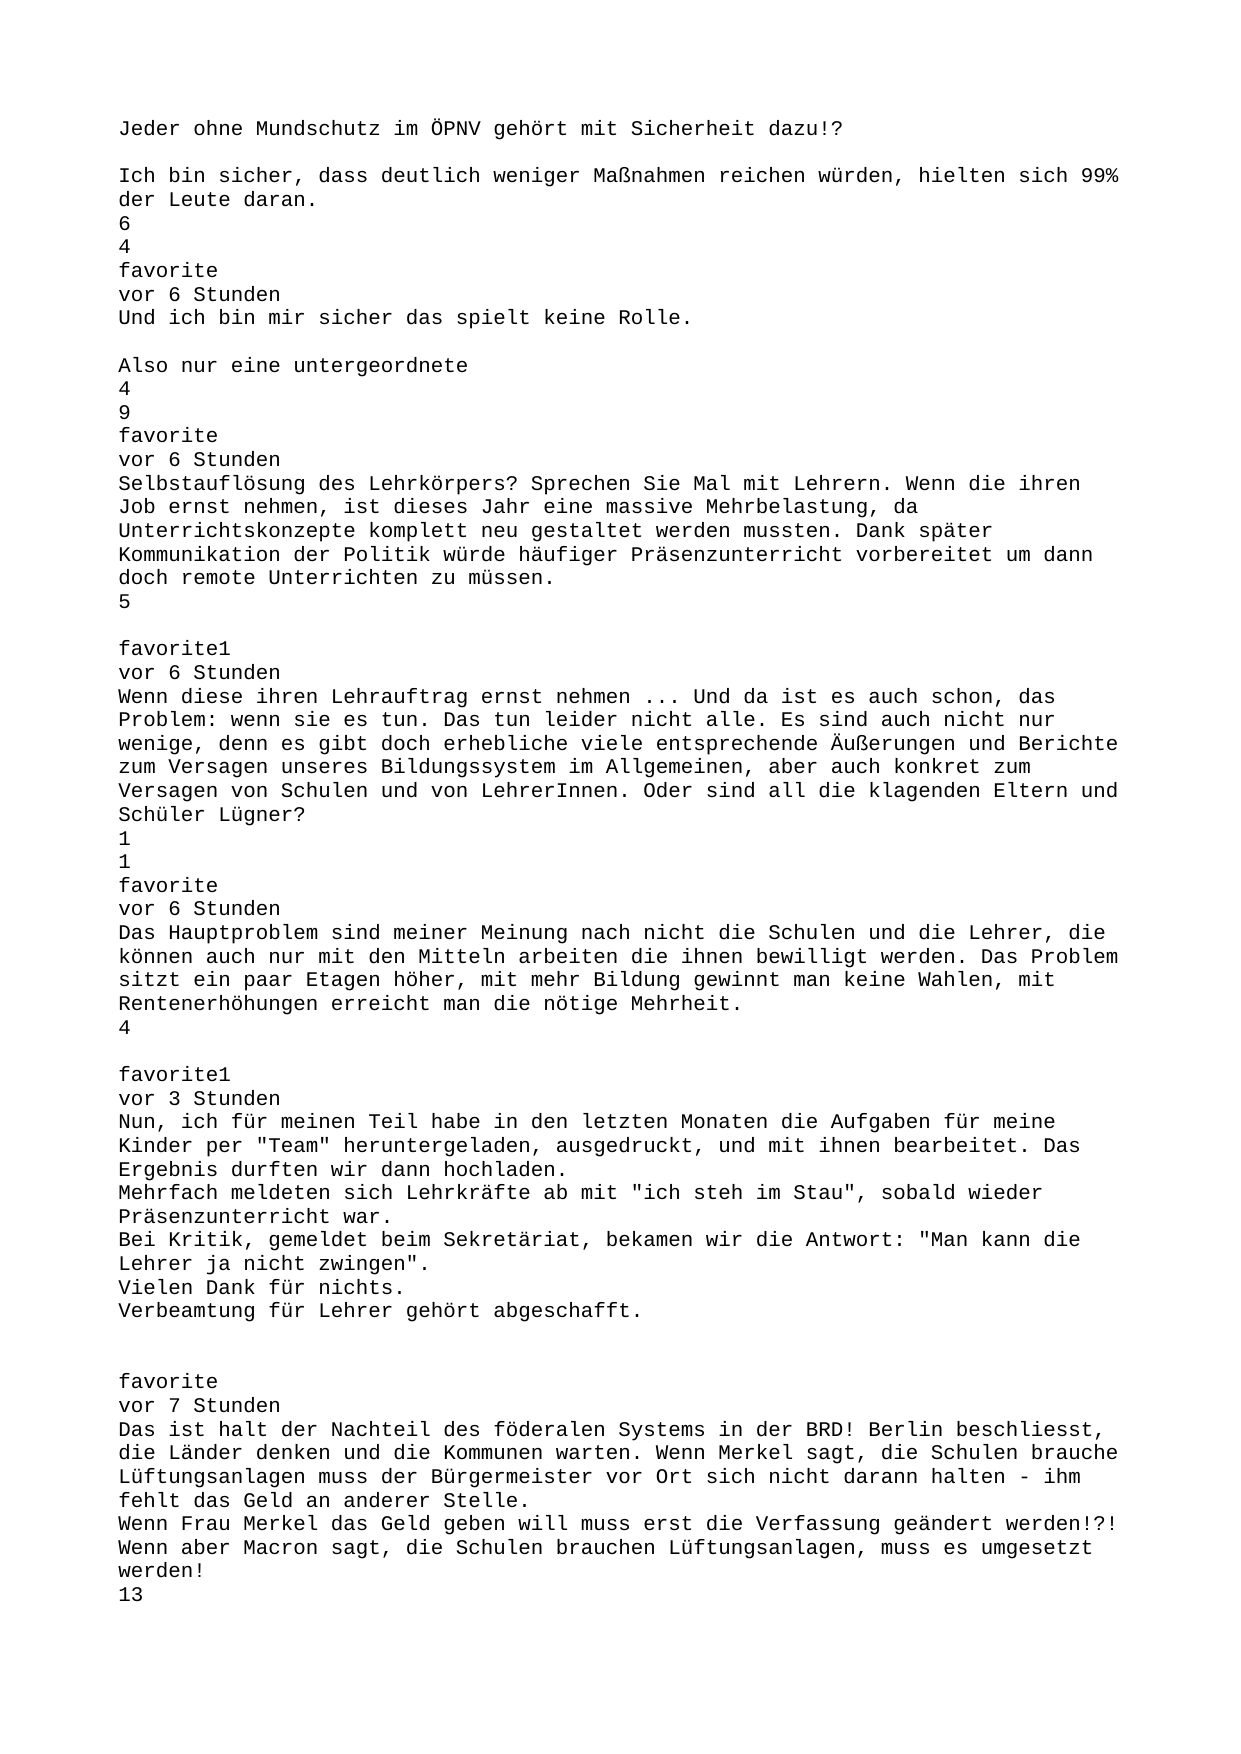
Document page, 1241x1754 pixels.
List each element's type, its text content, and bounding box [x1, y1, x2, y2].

text favorite [118, 426, 1122, 449]
text Mehrfach meldeten sich Lehrkräfte ab mit "ich steh im Stau", sobald wieder Präsenzunterricht war. [118, 1182, 1122, 1229]
text favorite [118, 260, 1122, 284]
text 1 [118, 827, 1122, 851]
text Wenn Frau Merkel das Geld geben will muss erst die Verfassung geändert werden!?! [118, 1513, 1122, 1537]
text 4 [118, 1017, 1122, 1040]
text vor 6 Stunden [118, 284, 1122, 307]
text 4 [118, 236, 1122, 260]
text favorite [118, 875, 1122, 898]
text favorite1 [118, 638, 1122, 662]
text 5 [118, 591, 1122, 615]
text 6 [118, 213, 1122, 236]
text Nun, ich für meinen Teil habe in den letzten Monaten die Aufgaben für meine Kinder per "Team" heruntergeladen, ausgedruckt, und mit ihnen bearbeitet. Das Ergebnis durften wir dann hochladen. [118, 1111, 1122, 1182]
text 9 [118, 402, 1122, 426]
text Vielen Dank für nichts. [118, 1277, 1122, 1300]
text 1 [118, 851, 1122, 875]
text Also nur eine untergeordnete [118, 354, 1122, 378]
text Verbeamtung für Lehrer gehört abgeschafft. [118, 1300, 1122, 1324]
text favorite1 [118, 1064, 1122, 1088]
text Ich bin sicher, dass deutlich weniger Maßnahmen reichen würden, hielten sich 99% der Leute daran. [118, 165, 1122, 213]
text Und ich bin mir sicher das spielt keine Rolle. [118, 307, 1122, 331]
text Das ist halt der Nachteil des föderalen Systems in der BRD! Berlin beschliesst, die Länder denken und die Kommunen warten. Wenn Merkel sagt, die Schulen brauche Lüftungsanlagen muss der Bürgermeister vor Ort sich nicht darann halten - ihm fehlt das Geld an anderer Stelle. [118, 1419, 1122, 1513]
text vor 3 Stunden [118, 1088, 1122, 1111]
text vor 6 Stunden [118, 662, 1122, 686]
text Jeder ohne Mundschutz im ÖPNV gehört mit Sicherheit dazu!? [118, 118, 1122, 142]
text 13 [118, 1584, 1122, 1608]
text vor 6 Stunden [118, 449, 1122, 473]
text vor 6 Stunden [118, 898, 1122, 922]
text 4 [118, 378, 1122, 402]
text Das Hauptproblem sind meiner Meinung nach nicht die Schulen und die Lehrer, die können auch nur mit den Mitteln arbeiten die ihnen bewilligt werden. Das Problem sitzt ein paar Etagen höher, mit mehr Bildung gewinnt man keine Wahlen, mit Rentenerhöhungen erreicht man die nötige Mehrheit. [118, 922, 1122, 1017]
text Selbstauflösung des Lehrkörpers? Sprechen Sie Mal mit Lehrern. Wenn die ihren Job ernst nehmen, ist dieses Jahr eine massive Mehrbelastung, da Unterrichtskonzepte komplett neu gestaltet werden mussten. Dank später Kommunikation der Politik würde häufiger Präsenzunterricht vorbereitet um dann doch remote Unterrichten zu müssen. [118, 473, 1122, 591]
text favorite [118, 1371, 1122, 1395]
text Bei Kritik, gemeldet beim Sekretäriat, bekamen wir die Antwort: "Man kann die Lehrer ja nicht zwingen". [118, 1229, 1122, 1277]
text Wenn diese ihren Lehrauftrag ernst nehmen ... Und da ist es auch schon, das Problem: wenn sie es tun. Das tun leider nicht alle. Es sind auch nicht nur wenige, denn es gibt doch erhebliche viele entsprechende Äußerungen und Berichte zum Versagen unseres Bildungssystem im Allgemeinen, aber auch konkret zum Versagen von Schulen und von LehrerInnen. Oder sind all die klagenden Eltern und Schüler Lügner? [118, 686, 1122, 827]
text Wenn aber Macron sagt, die Schulen brauchen Lüftungsanlagen, muss es umgesetzt werden! [118, 1537, 1122, 1584]
text vor 7 Stunden [118, 1395, 1122, 1419]
